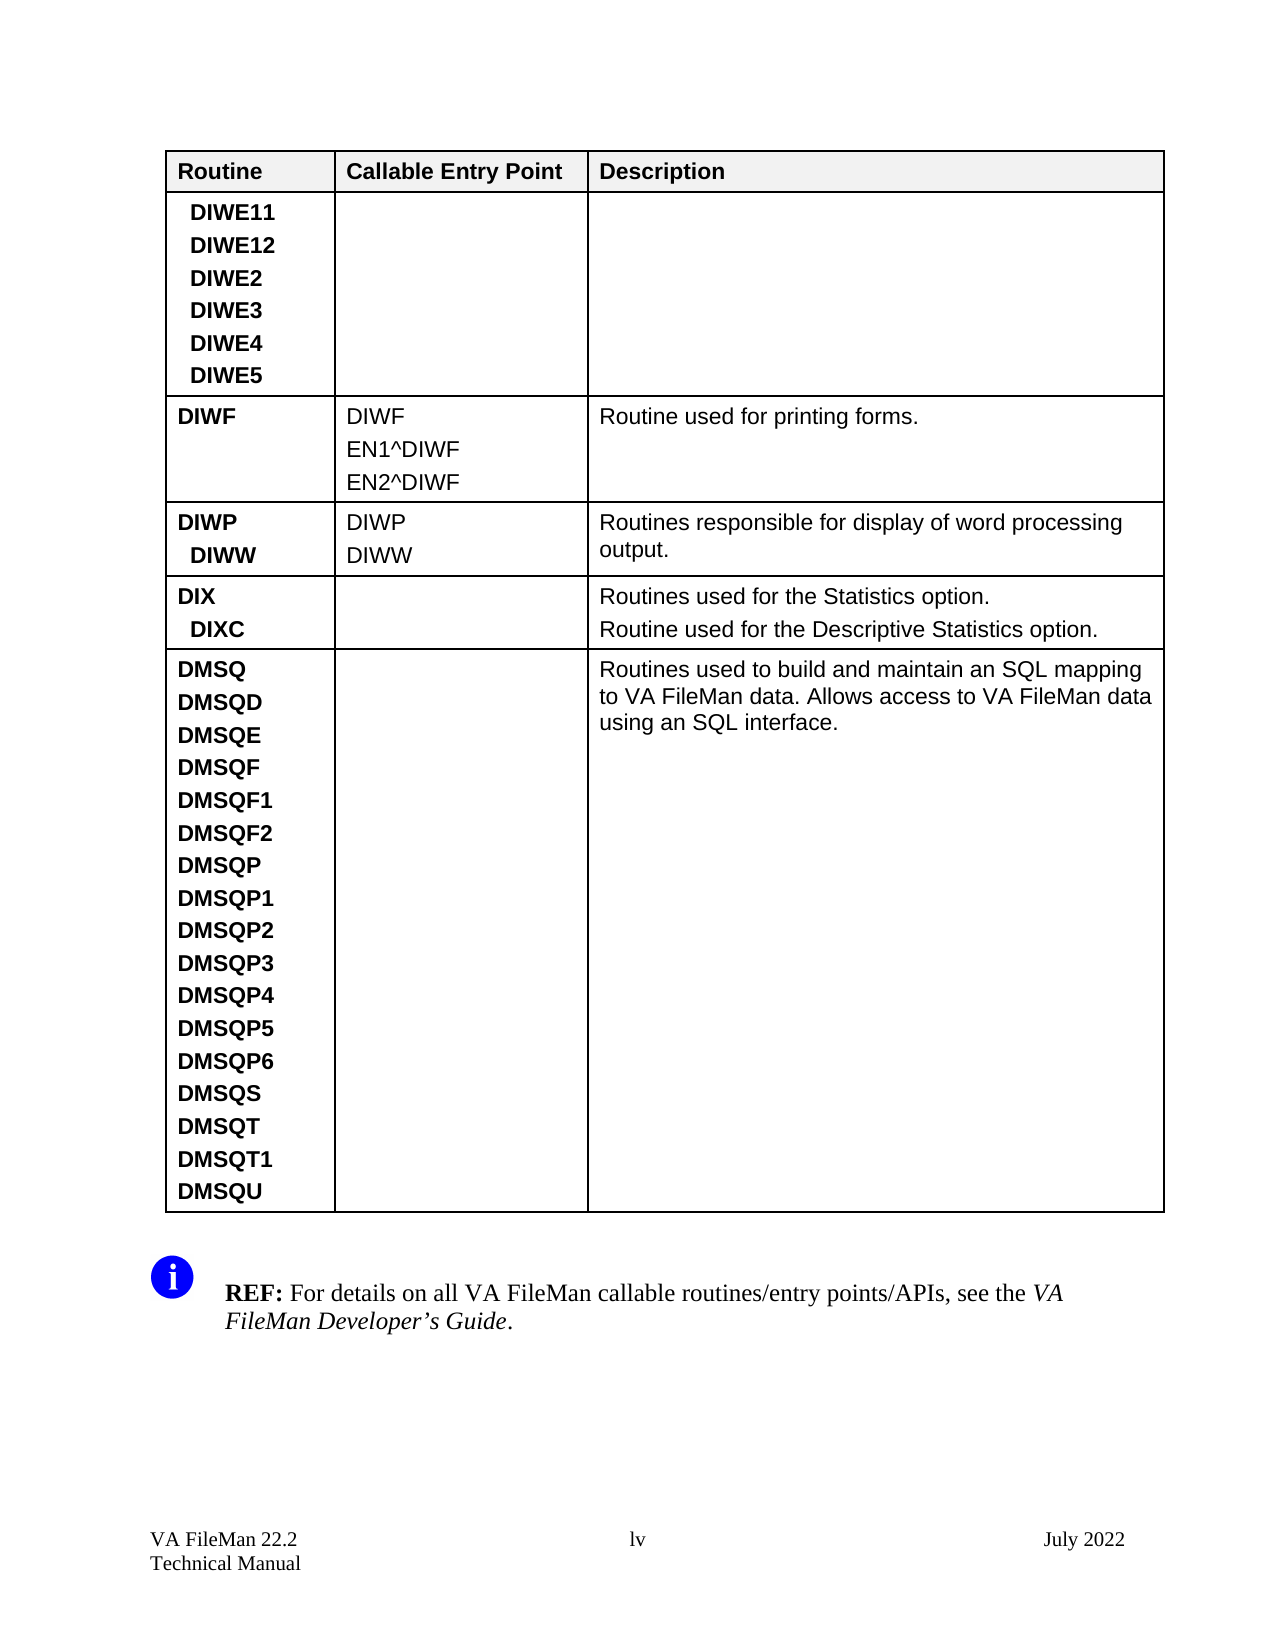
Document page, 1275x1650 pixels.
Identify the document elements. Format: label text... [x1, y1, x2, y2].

table_header Routine [167, 152, 334, 191]
table_cell DMSQ DMSQD DMSQE DMSQF DMSQF1 DMSQF2 DMSQP DMSQP1 DMSQP2 DMSQP3 DMSQP4 DMSQP5 DMSQP6 DMSQS DMSQT DMSQT1 DMSQU [167, 650, 334, 1211]
table_cell DIWP DIWW [167, 503, 334, 574]
table_cell [336, 193, 587, 395]
table_cell Routine used for printing forms. [589, 397, 1163, 501]
table_cell DIWP DIWW [336, 503, 587, 574]
text REF: For details on all VA FileMan callable routines/entry points/APIs, see the VA FileMan Developer’s Guide. [150, 1275, 1125, 1335]
table_header Description [589, 152, 1163, 191]
table_cell Routines used to build and maintain an SQL mapping to VA FileMan data. Allows access to VA FileMan data using an SQL interface. [589, 650, 1163, 1211]
table_cell DIWF [167, 397, 334, 501]
picture [150, 1254, 194, 1301]
table_cell Routines used for the Statistics option. Routine used for the Descriptive Statistics option. [589, 577, 1163, 648]
table_cell DIWE11 DIWE12 DIWE2 DIWE3 DIWE4 DIWE5 [167, 193, 334, 395]
table_cell [589, 193, 1163, 395]
table_cell [336, 650, 587, 1211]
table_cell Routines responsible for display of word processing output. [589, 503, 1163, 574]
table_cell DIX DIXC [167, 577, 334, 648]
table_header Callable Entry Point [336, 152, 587, 191]
table_cell [336, 577, 587, 648]
table_cell DIWF EN1^DIWF EN2^DIWF [336, 397, 587, 501]
